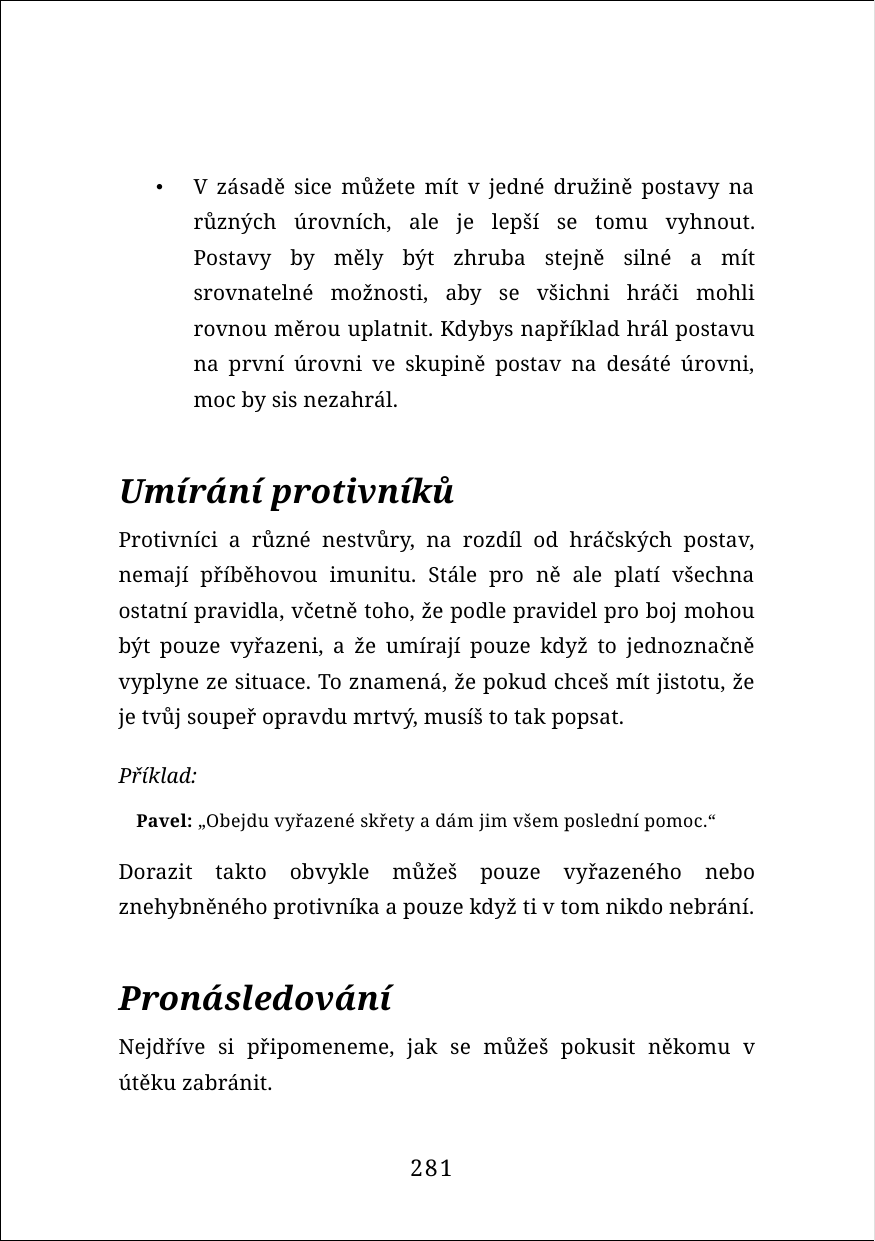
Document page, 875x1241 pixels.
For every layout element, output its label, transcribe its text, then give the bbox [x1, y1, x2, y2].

text Pavel: „Obejdu vyřazené skřety a dám jim všem poslední pomoc.“ [136, 809, 756, 833]
subtitle Umírání protivníků [118, 468, 756, 513]
text Protivníci a různé nestvůry, na rozdíl od hráčských postav, nemají příběhovou imunitu. Stále pro ně ale platí všechna ostatní pravidla, včetně toho, že podle pravidel pro boj mohou být pouze vyřazeni, a že umírají pouze když to jednoznačně vyplyne ze situace. To znamená, že pokud chceš mít jistotu, že je tvůj soupeř opravdu mrtvý, musíš to tak popsat. [118, 525, 756, 731]
text Nejdříve si připomeneme, jak se můžeš pokusit někomu v útěku zabránit. [118, 1032, 756, 1096]
text Příklad: [118, 762, 756, 790]
subtitle Pronásledování [118, 975, 756, 1021]
text Dorazit takto obvykle můžeš pouze vyřazeného nebo znehybněného protivníka a pouze když ti v tom nikdo nebrání. [118, 857, 756, 921]
list V zásadě sice můžete mít v jedné družině postavy na různých úrovních, ale je lepší se tomu vyhnout. Postavy by měly být zhruba stejně silné a mít srovnatelné možnosti, aby se všichni hráči mohli rovnou měrou uplatnit. Kdybys například hrál postavu na první úrovni ve skupině postav na desáté úrovni, moc by sis nezahrál. [156, 172, 756, 413]
